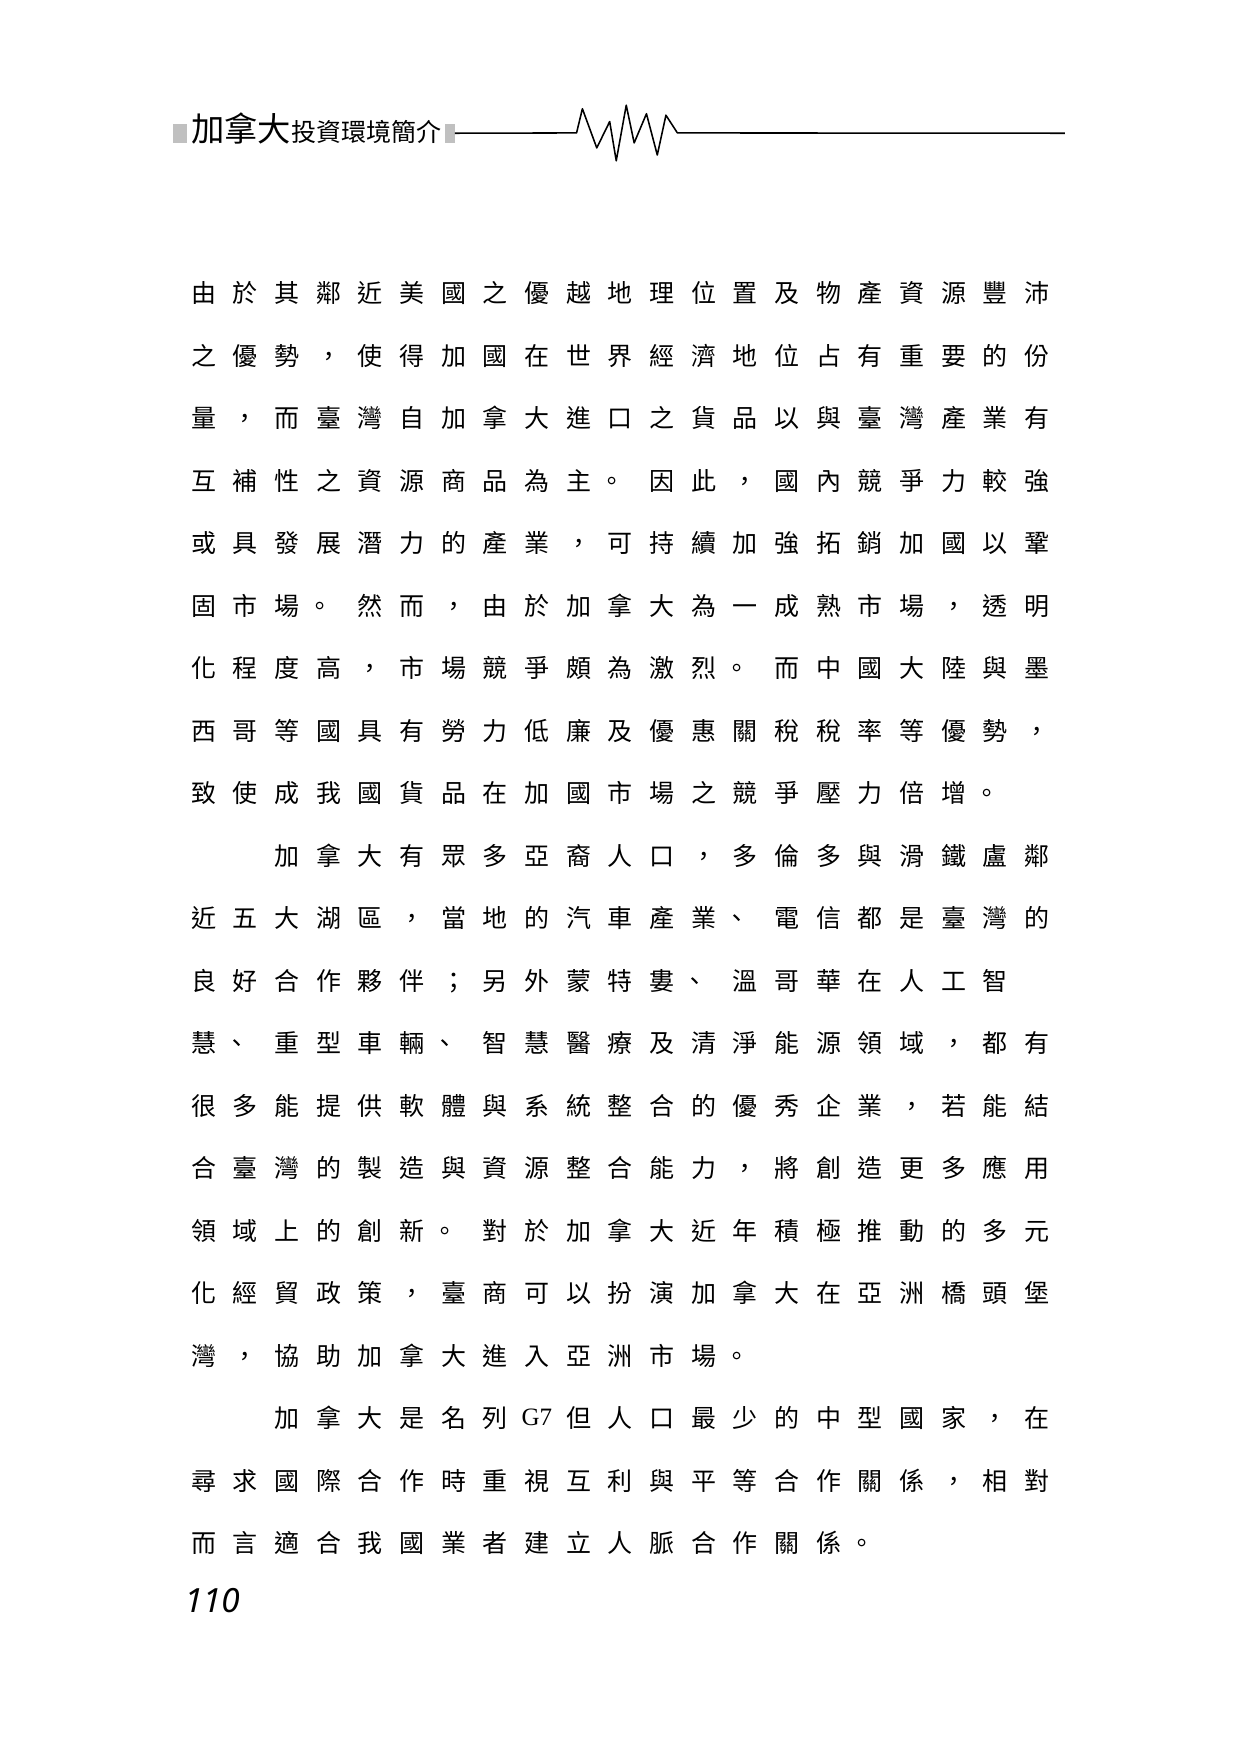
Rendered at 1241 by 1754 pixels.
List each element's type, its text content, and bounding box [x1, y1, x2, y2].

text 由於其鄰近美國之優越地理位置及物產資源豐沛之優勢，使得加國在世界經濟地位占有重要的份量，而臺灣自加拿大進口之貨品以與臺灣產業有互補性之資源商品為主。因此，國內競爭力較強或具發展潛力的產業，可持續加強拓銷加國以鞏固市場。然而，由於加拿大為一成熟市場，透明化程度高，市場競爭頗為激烈。而中國大陸與墨西哥等國具有勞力低廉及優惠關稅稅率等優勢，致使成我國貨品在加國市場之競爭壓力倍增。 [183, 250, 1058, 813]
text 加拿大有眾多亞裔人口，多倫多與滑鐵盧鄰近五大湖區，當地的汽車產業、電信都是臺灣的良好合作夥伴；另外蒙特婁、溫哥華在人工智慧、重型車輛、智慧醫療及清淨能源領域，都有很多能提供軟體與系統整合的優秀企業，若能結合臺灣的製造與資源整合能力，將創造更多應用領域上的創新。對於加拿大近年積極推動的多元化經貿政策，臺商可以扮演加拿大在亞洲橋頭堡灣，協助加拿大進入亞洲市場。 [183, 813, 1058, 1375]
text 加拿大是名列G7但人口最少的中型國家，在尋求國際合作時重視互利與平等合作關係，相對而言適合我國業者建立人脈合作關係。 [183, 1375, 1058, 1563]
